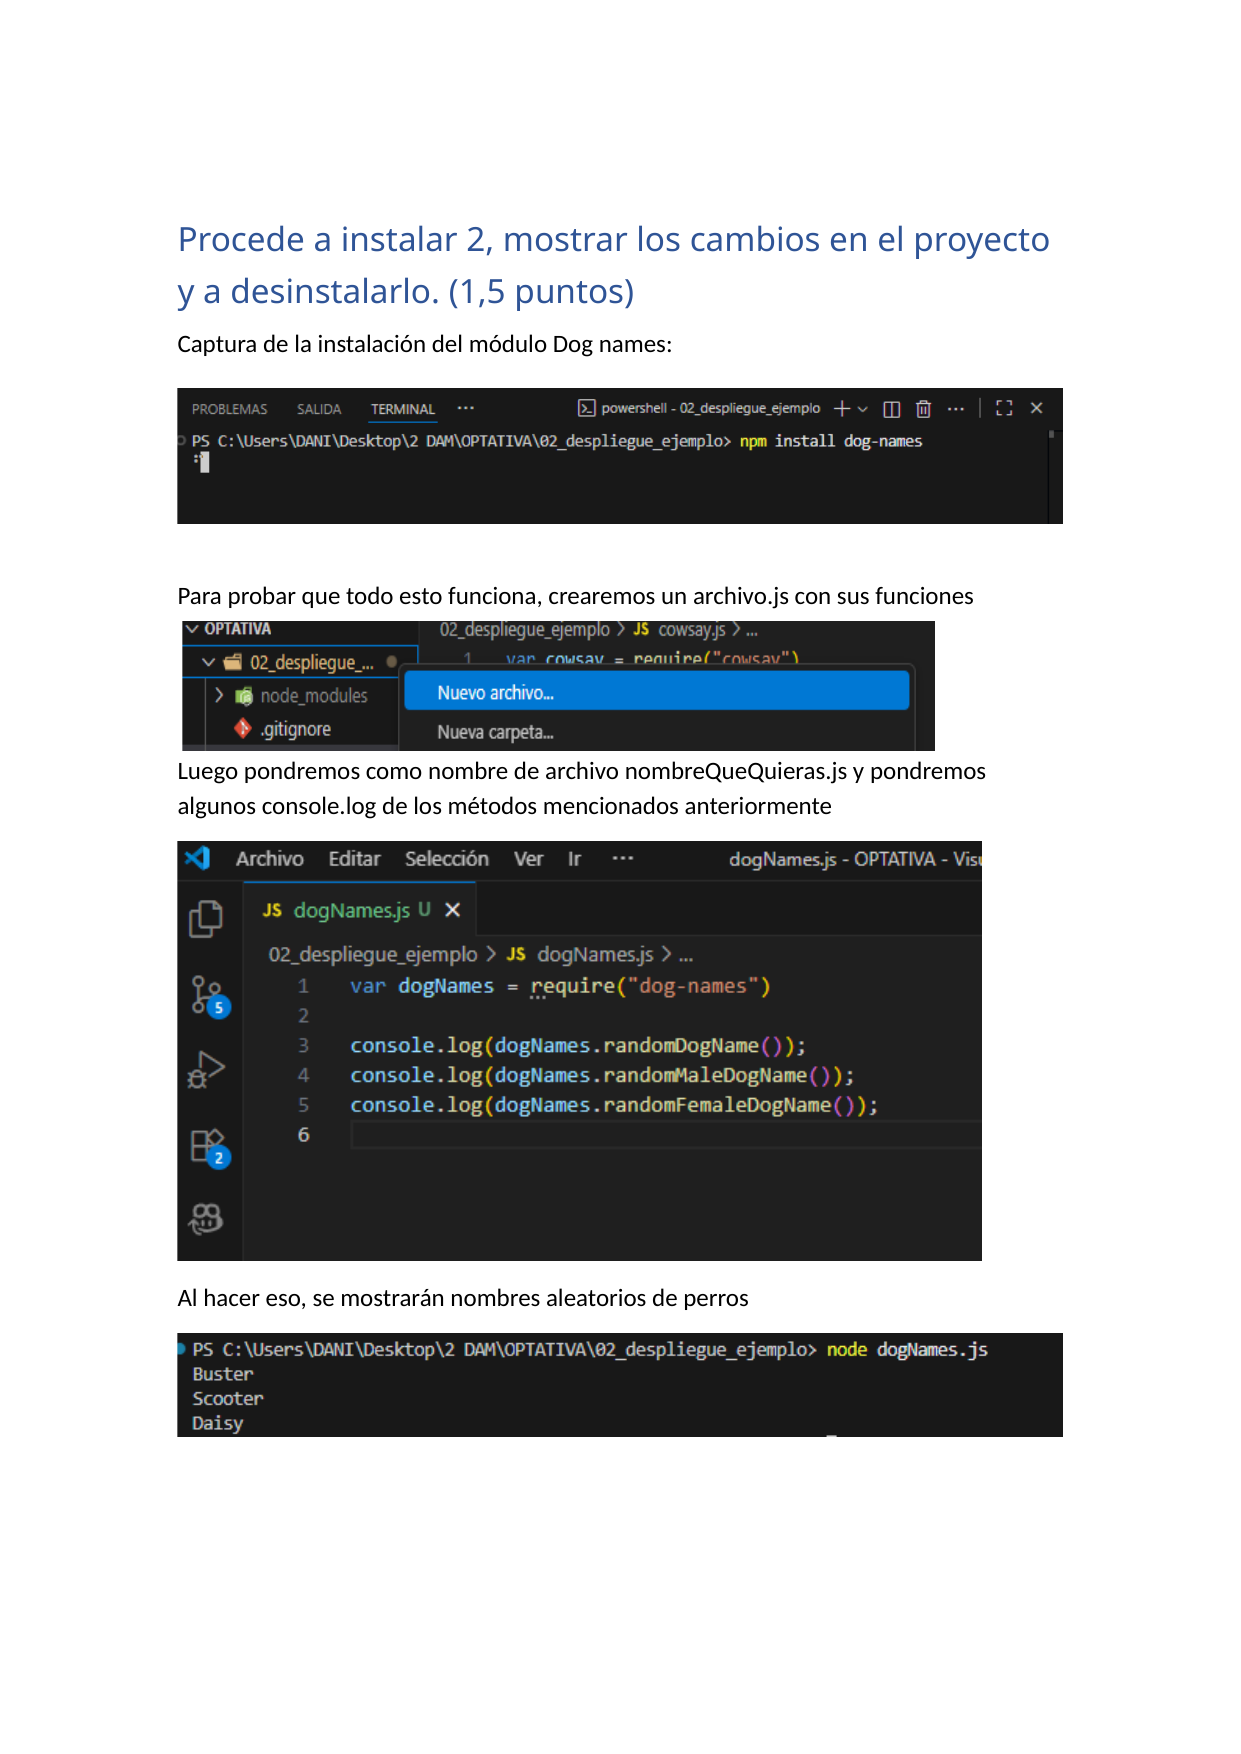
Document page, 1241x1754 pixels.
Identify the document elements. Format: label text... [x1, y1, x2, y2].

text Para probar que todo esto funciona, crearemos un archivo.js con sus funciones [177, 580, 1063, 610]
subtitle Procede a instalar 2, mostrar los cambios en el proyecto y a desinstalarlo. (1,5 puntos) [177, 216, 1063, 313]
text Captura de la instalación del módulo Dog names: [177, 329, 1063, 359]
text Luego pondremos como nombre de archivo nombreQueQuieras.js y pondremos algunos console.log de los métodos mencionados anteriormente [177, 632, 1063, 821]
text Al hacer eso, se mostrarán nombres aleatorios de perros [177, 1282, 1063, 1312]
